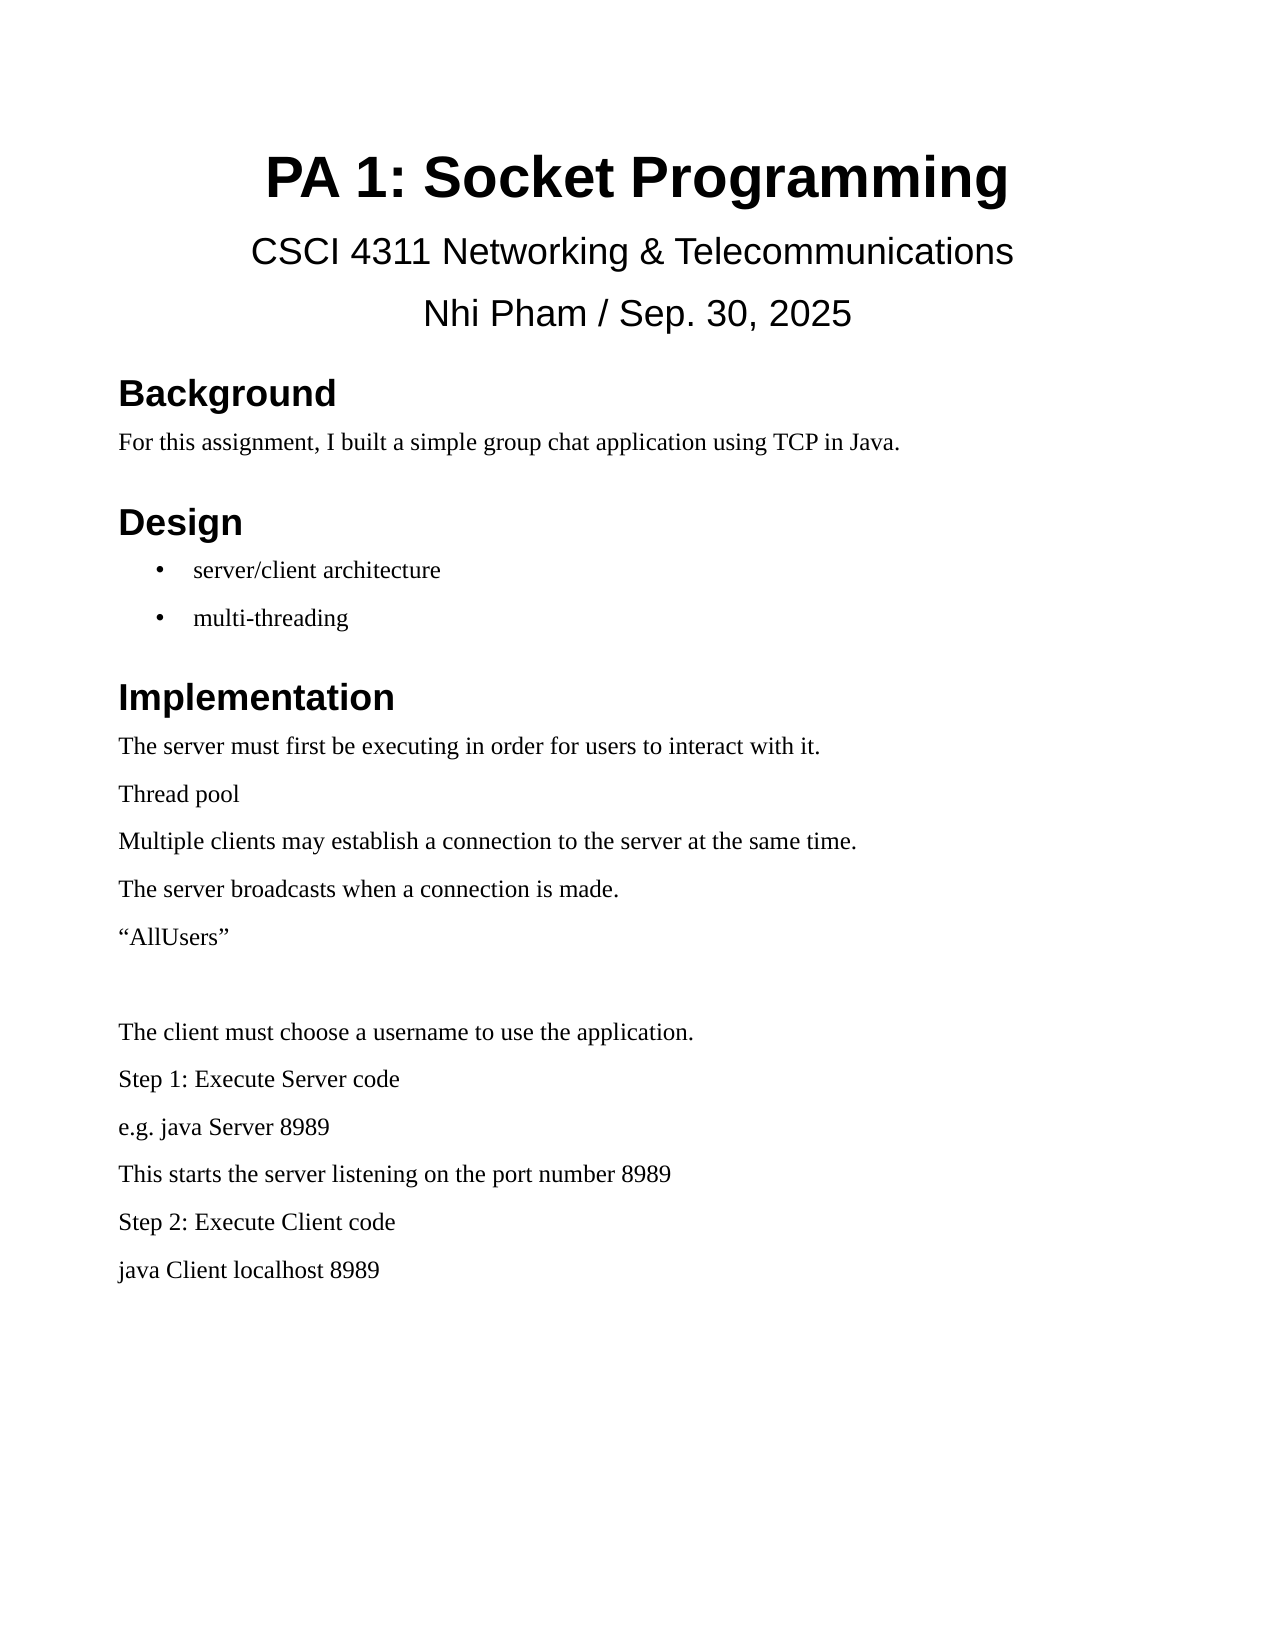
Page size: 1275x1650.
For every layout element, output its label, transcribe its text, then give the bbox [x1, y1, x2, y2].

subtitle Background [118, 371, 1157, 414]
subtitle CSCI 4311 Networking & Telecommunications [118, 229, 1157, 272]
subtitle Nhi Pham / Sep. 30, 2025 [118, 291, 1157, 334]
text Step 2: Execute Client code [118, 1207, 1157, 1236]
list multi-threading [156, 603, 1157, 632]
list server/client architecture [156, 555, 1157, 584]
subtitle Design [118, 500, 1157, 543]
text “AllUsers” [118, 922, 1157, 950]
text Thread pool [118, 779, 1157, 807]
subtitle Implementation [118, 676, 1157, 719]
text This starts the server listening on the port number 8989 [118, 1159, 1157, 1188]
text Multiple clients may establish a connection to the server at the same time. [118, 826, 1157, 855]
text Step 1: Execute Server code [118, 1064, 1157, 1093]
text The server must first be executing in order for users to interact with it. [118, 731, 1157, 760]
text e.g. java Server 8989 [118, 1112, 1157, 1141]
title PA 1: Socket Programming [118, 143, 1157, 210]
text java Client localhost 8989 [118, 1255, 1157, 1283]
text The server broadcasts when a connection is made. [118, 874, 1157, 903]
text The client must choose a username to use the application. [118, 1017, 1157, 1046]
text For this assignment, I built a simple group chat application using TCP in Java. [118, 427, 1157, 456]
